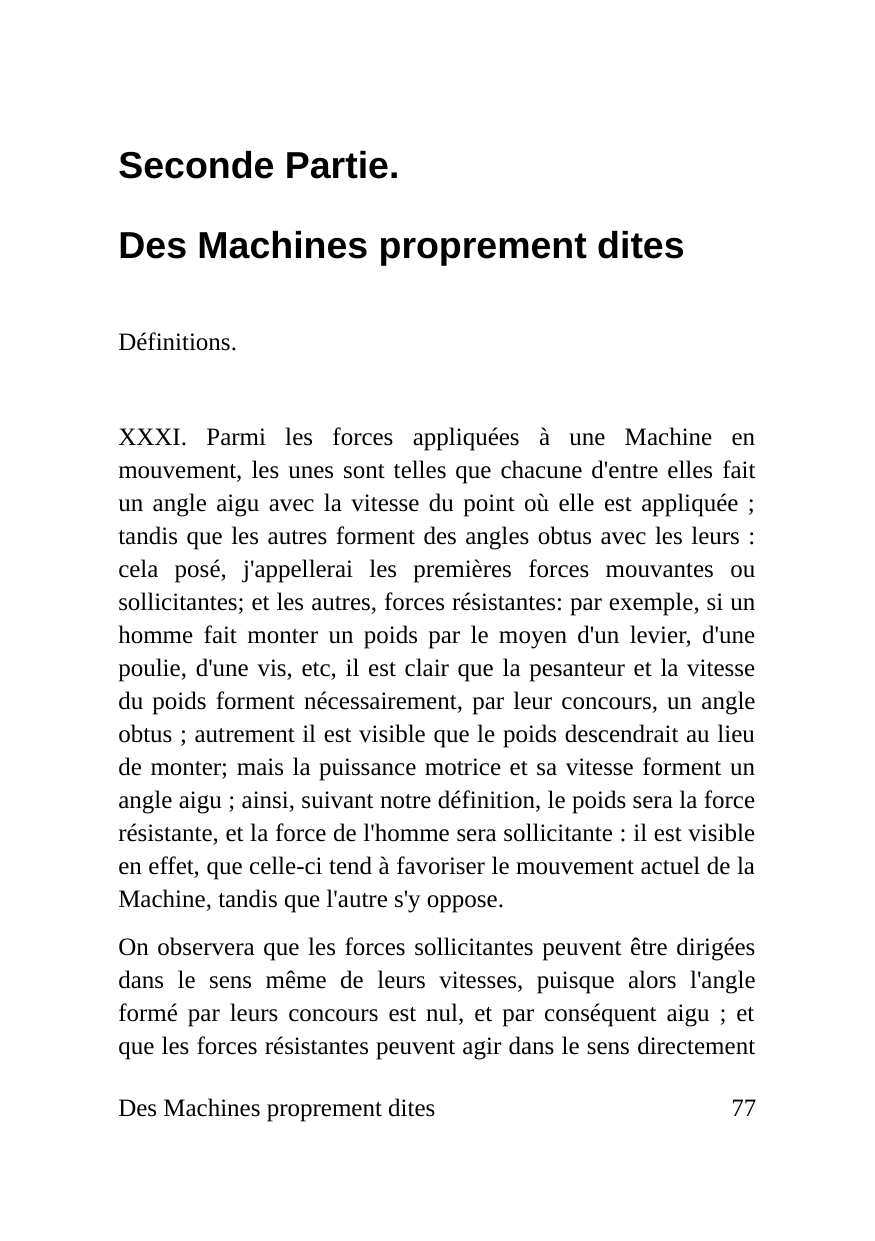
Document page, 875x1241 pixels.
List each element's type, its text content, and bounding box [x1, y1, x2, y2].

text Définitions. [118, 327, 756, 356]
subtitle Des Machines proprement dites [118, 224, 756, 267]
subtitle Seconde Partie. [118, 143, 756, 186]
text XXXI. Parmi les forces appliquées à une Machine en mouvement, les unes sont telles que chacune d'entre elles fait un angle aigu avec la vitesse du point où elle est appliquée ; tandis que les autres forment des angles obtus avec les leurs : cela posé, j'appellerai les premières forces mouvantes ou sollicitantes; et les autres, forces résistantes: par exemple, si un homme fait monter un poids par le moyen d'un levier, d'une poulie, d'une vis, etc, il est clair que la pesanteur et la vitesse du poids forment nécessairement, par leur concours, un angle obtus ; autrement il est visible que le poids descendrait au lieu de monter; mais la puissance motrice et sa vitesse forment un angle aigu ; ainsi, suivant notre définition, le poids sera la force résistante, et la force de l'homme sera sollicitante : il est visible en effet, que celle-ci tend à favoriser le mouvement actuel de la Machine, tandis que l'autre s'y oppose. [118, 422, 756, 913]
text On observera que les forces sollicitantes peuvent être dirigées dans le sens même de leurs vitesses, puisque alors l'angle formé par leurs concours est nul, et par conséquent aigu ; et que les forces résistantes peuvent agir dans le sens directement [118, 932, 756, 1060]
